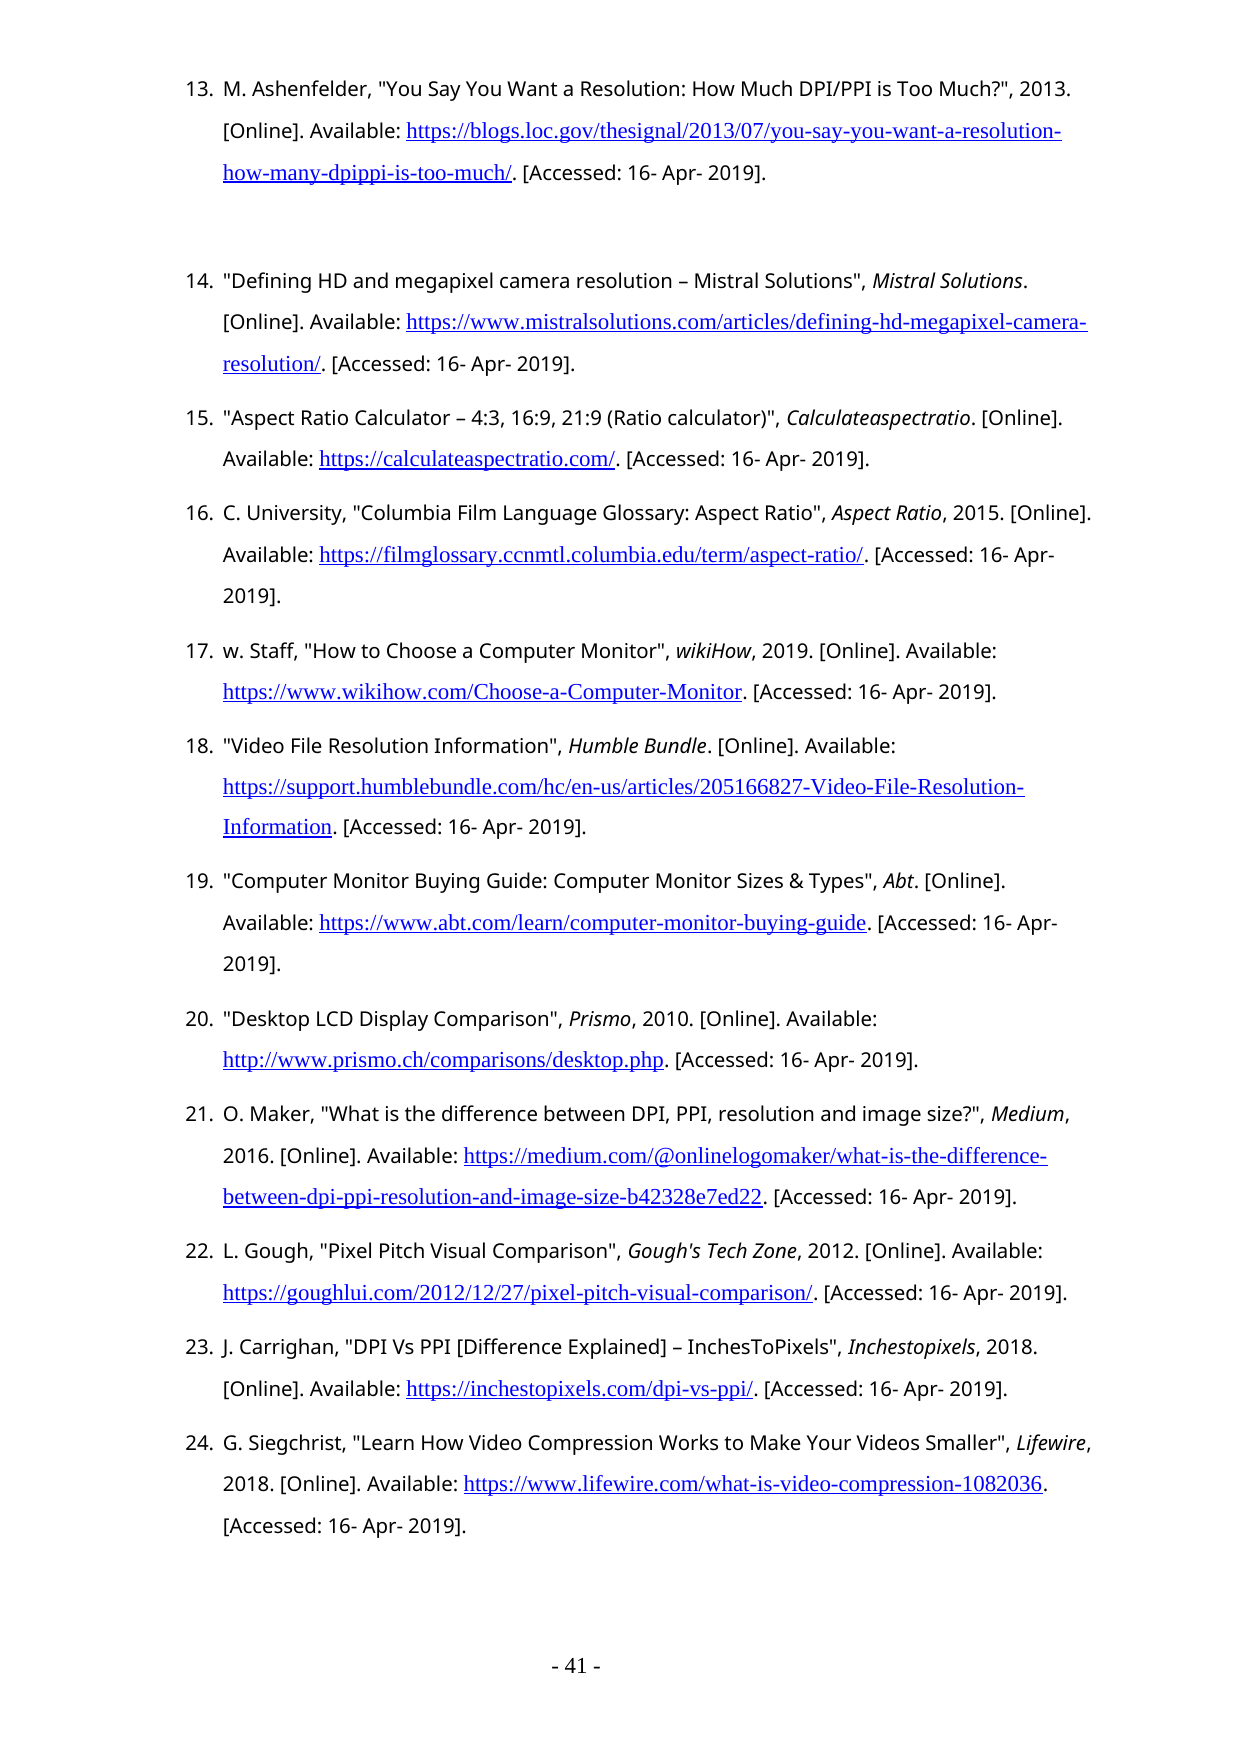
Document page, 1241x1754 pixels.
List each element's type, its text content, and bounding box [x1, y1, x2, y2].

list w. Staff, "How to Choose a Computer Monitor", wikiHow, 2019. [Online]. Available: https://www.wikihow.com/Choose-a-Computer-Monitor. [Accessed: 16- Apr- 2019]. [185, 636, 1092, 706]
list L. Gough, "Pixel Pitch Visual Comparison", Gough's Tech Zone, 2012. [Online]. Available: https://goughlui.com/2012/12/27/pixel-pitch-visual-comparison/. [Accessed: 16- Apr- 2019]. [185, 1237, 1092, 1306]
list "Desktop LCD Display Comparison", Prismo, 2010. [Online]. Available: http://www.prismo.ch/comparisons/desktop.php. [Accessed: 16- Apr- 2019]. [185, 1004, 1092, 1073]
list "Computer Monitor Buying Guide: Computer Monitor Sizes & Types", Abt. [Online]. Available: https://www.abt.com/learn/computer-monitor-buying-guide. [Accessed: 16- Apr- 2019]. [185, 867, 1092, 978]
list G. Siegchrist, "Learn How Video Compression Works to Make Your Videos Smaller", Lifewire, 2018. [Online]. Available: https://www.lifewire.com/what-is-video-compression-1082036. [Accessed: 16- Apr- 2019]. [185, 1428, 1092, 1539]
list C. University, "Columbia Film Language Glossary: Aspect Ratio", Aspect Ratio, 2015. [Online]. Available: https://filmglossary.ccnmtl.columbia.edu/term/aspect-ratio/. [Accessed: 16- Apr- 2019]. [185, 499, 1092, 610]
list O. Maker, "What is the difference between DPI, PPI, resolution and image size?", Medium, 2016. [Online]. Available: https://medium.com/@onlinelogomaker/what-is-the-difference-between-dpi-ppi-resolution-and-image-size-b42328e7ed22. [Accessed: 16- Apr- 2019]. [185, 1100, 1092, 1211]
list J. Carrighan, "DPI Vs PPI [Difference Explained] – InchesToPixels", Inchestopixels, 2018. [Online]. Available: https://inchestopixels.com/dpi-vs-ppi/. [Accessed: 16- Apr- 2019]. [185, 1333, 1092, 1402]
list "Aspect Ratio Calculator – 4:3, 16:9, 21:9 (Ratio calculator)", Calculateaspectratio. [Online]. Available: https://calculateaspectratio.com/. [Accessed: 16- Apr- 2019]. [185, 403, 1092, 473]
list "Video File Resolution Information", Humble Bundle. [Online]. Available: https://support.humblebundle.com/hc/en-us/articles/205166827-Video-File-Resolution-Information. [Accessed: 16- Apr- 2019]. [185, 732, 1092, 841]
list "Defining HD and megapixel camera resolution – Mistral Solutions", Mistral Solutions. [Online]. Available: https://www.mistralsolutions.com/articles/defining-hd-megapixel-camera-resolution/. [Accessed: 16- Apr- 2019]. [185, 266, 1092, 377]
list M. Ashenfelder, "You Say You Want a Resolution: How Much DPI/PPI is Too Much?", 2013. [Online]. Available: https://blogs.loc.gov/thesignal/2013/07/you-say-you-want-a-resolution-how-many-dpippi-is-too-much/. [Accessed: 16- Apr- 2019]. [185, 75, 1092, 186]
